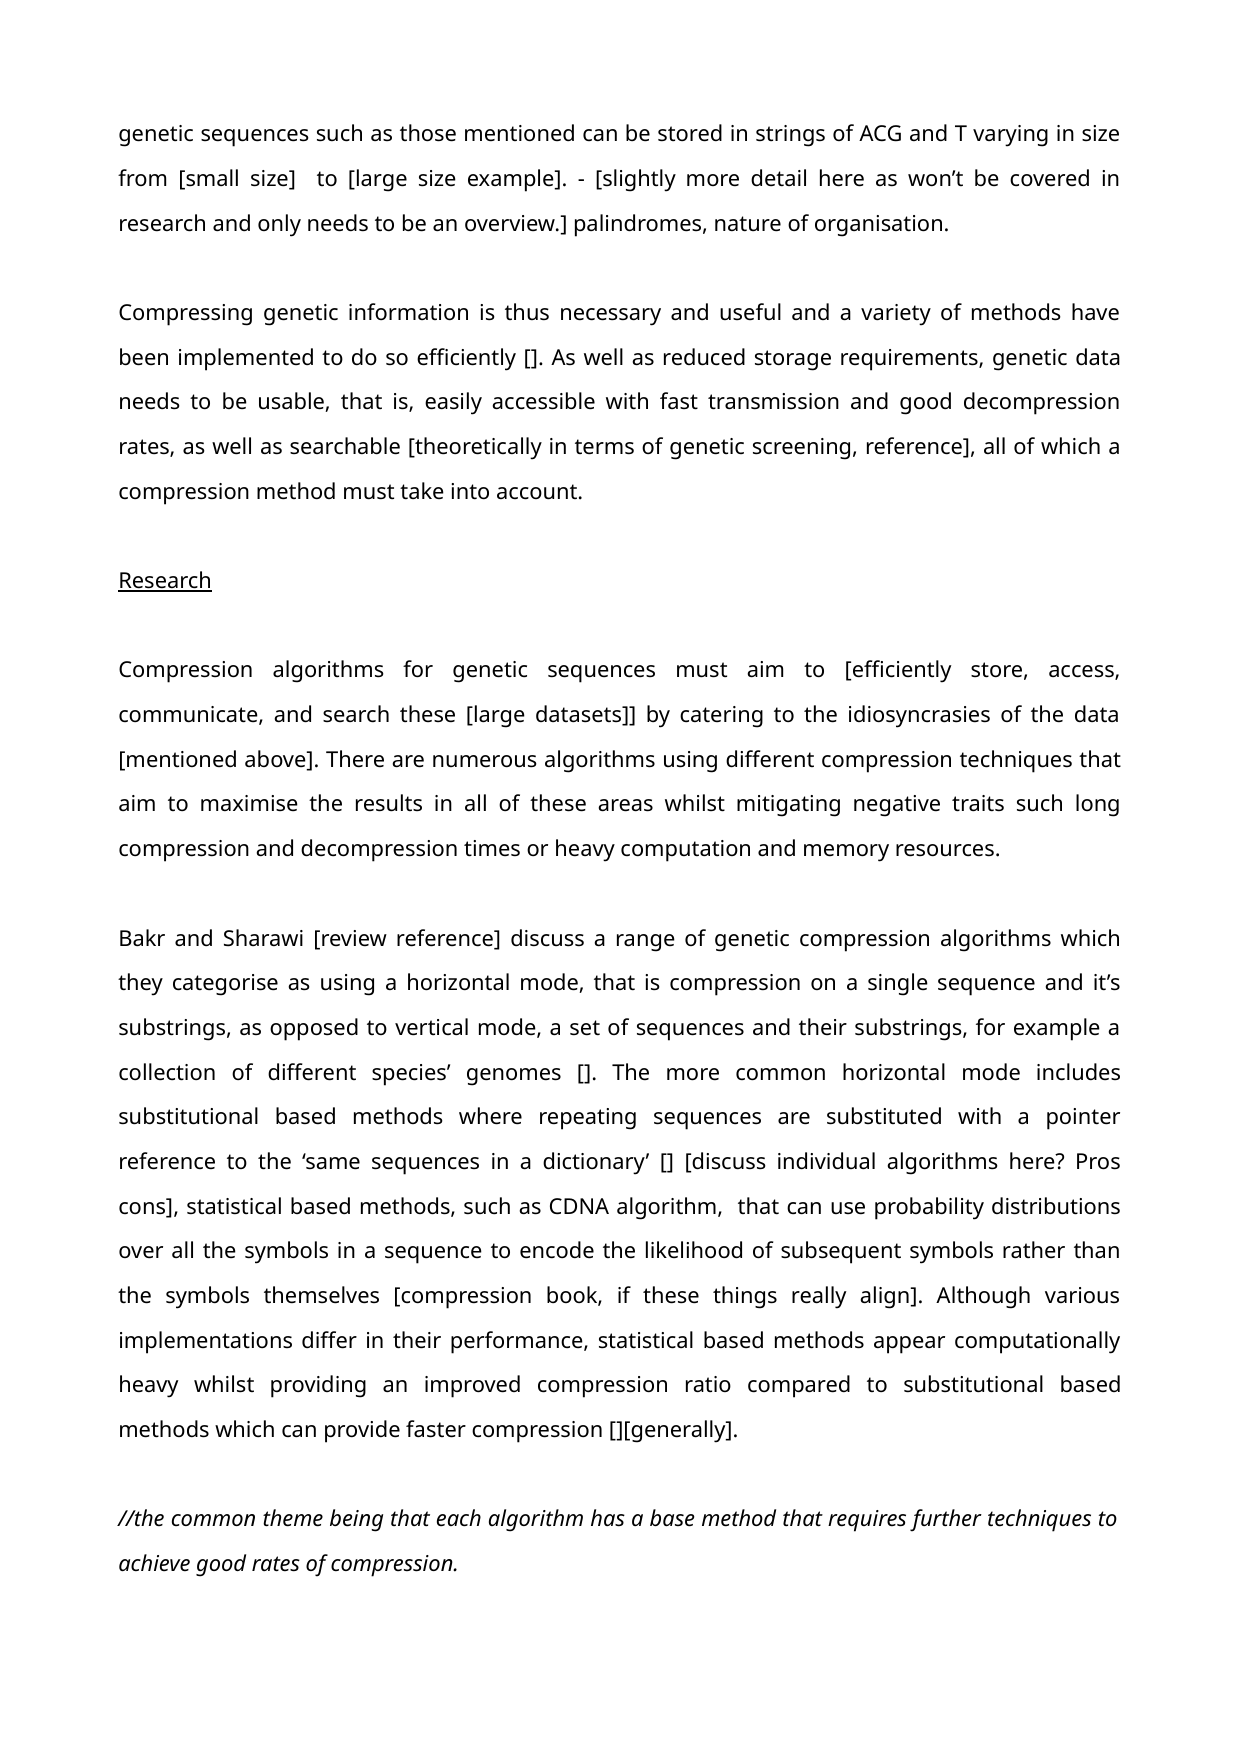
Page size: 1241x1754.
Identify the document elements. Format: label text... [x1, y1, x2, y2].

text genetic sequences such as those mentioned can be stored in strings of ACG and T varying in size from [small size] to [large size example]. - [slightly more detail here as won’t be covered in research and only needs to be an overview.] palindromes, nature of organisation. [118, 118, 1122, 237]
text //the common theme being that each algorithm has a base method that requires further techniques to achieve good rates of compression. [118, 1503, 1122, 1578]
text Research [118, 565, 1122, 595]
text Compressing genetic information is thus necessary and useful and a variety of methods have been implemented to do so efficiently []. As well as reduced storage requirements, genetic data needs to be usable, that is, easily accessible with fast transmission and good decompression rates, as well as searchable [theoretically in terms of genetic screening, reference], all of which a compression method must take into account. [118, 297, 1122, 505]
text Compression algorithms for genetic sequences must aim to [efficiently store, access, communicate, and search these [large datasets]] by catering to the idiosyncrasies of the data [mentioned above]. There are numerous algorithms using different compression techniques that aim to maximise the results in all of these areas whilst mitigating negative traits such long compression and decompression times or heavy computation and memory resources. [118, 654, 1122, 863]
text Bakr and Sharawi [review reference] discuss a range of genetic compression algorithms which they categorise as using a horizontal mode, that is compression on a single sequence and it’s substrings, as opposed to vertical mode, a set of sequences and their substrings, for example a collection of different species’ genomes []. The more common horizontal mode includes substitutional based methods where repeating sequences are substituted with a pointer reference to the ‘same sequences in a dictionary’ [] [discuss individual algorithms here? Pros cons], statistical based methods, such as CDNA algorithm, that can use probability distributions over all the symbols in a sequence to encode the likelihood of subsequent symbols rather than the symbols themselves [compression book, if these things really align]. Although various implementations differ in their performance, statistical based methods appear computationally heavy whilst providing an improved compression ratio compared to substitutional based methods which can provide faster compression [][generally]. [118, 922, 1122, 1444]
